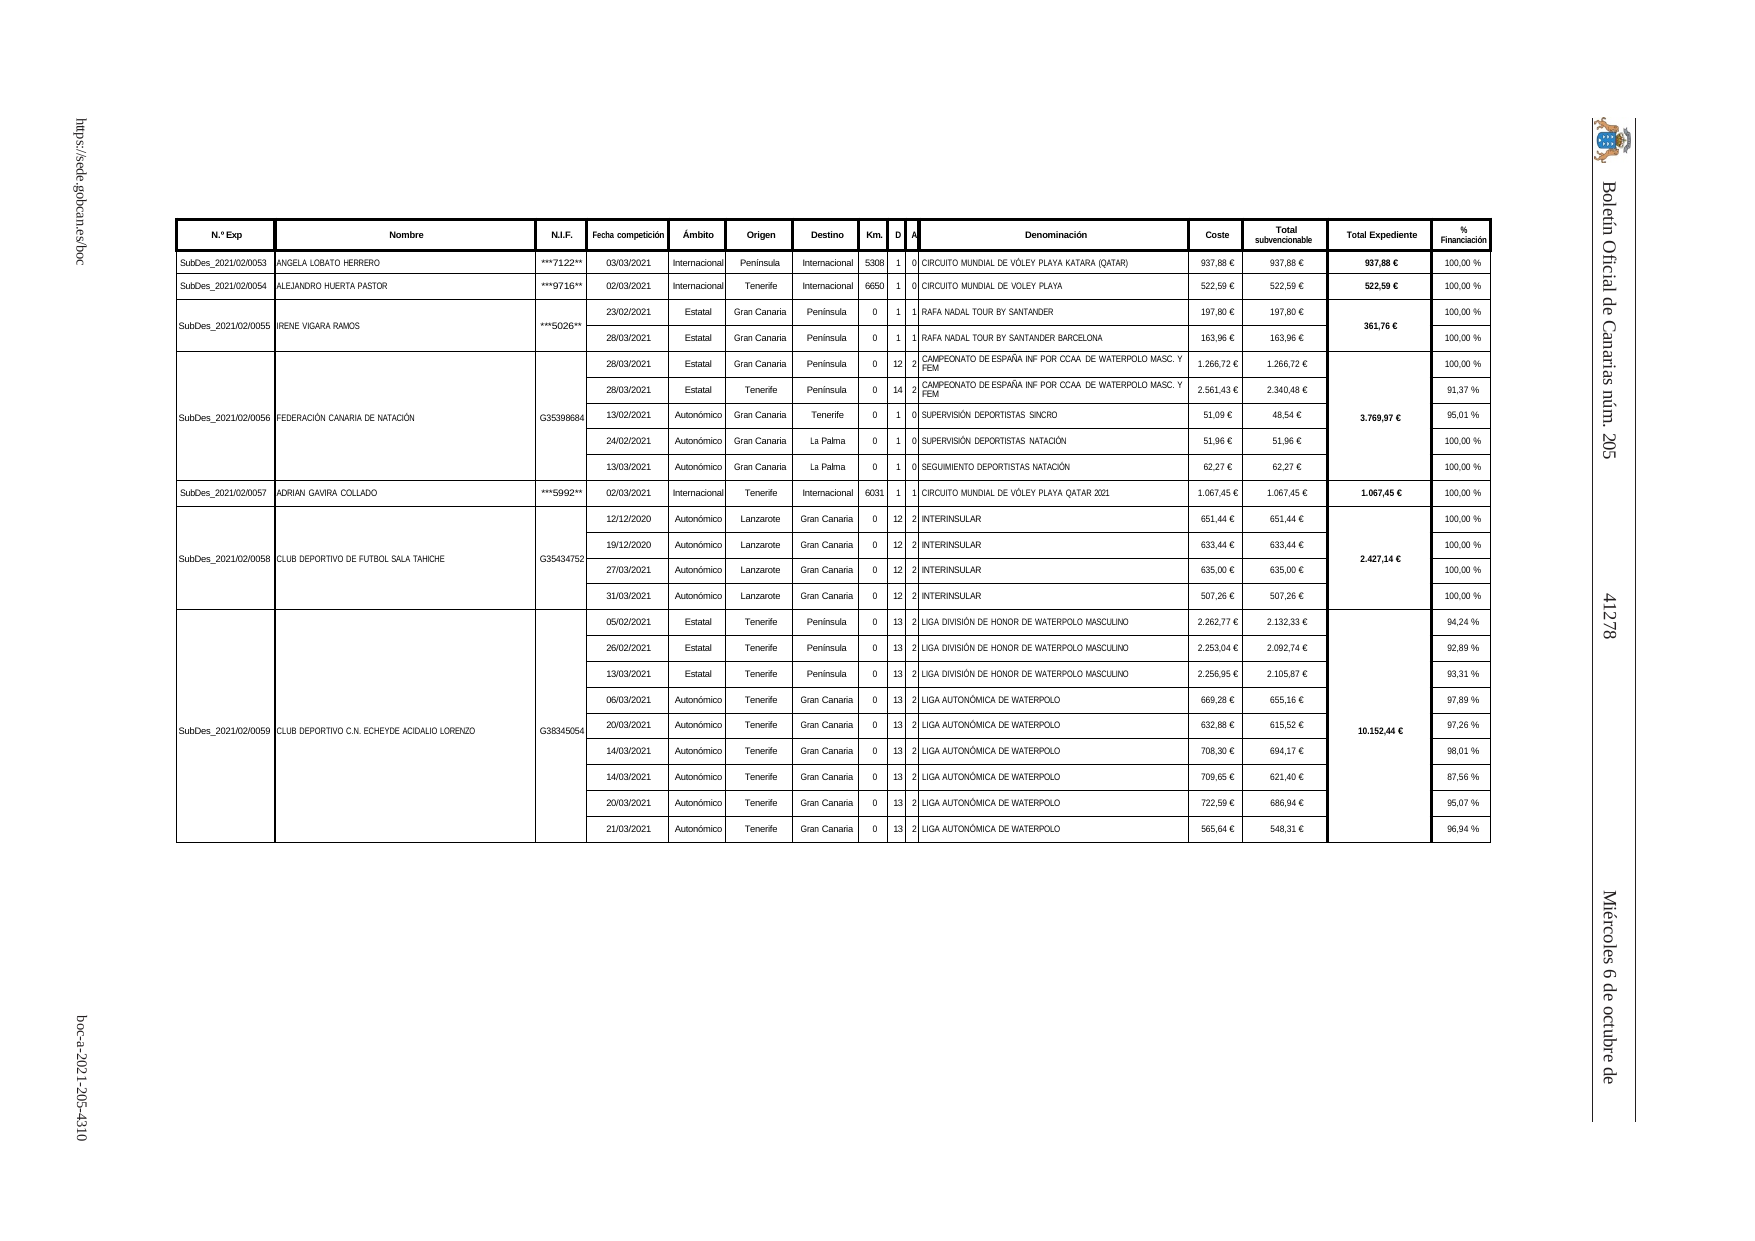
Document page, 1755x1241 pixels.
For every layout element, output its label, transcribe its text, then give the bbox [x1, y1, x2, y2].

table_cell Gran Canaria [726, 429, 792, 454]
table_cell 21/03/2021 [587, 817, 668, 842]
table_cell Gran Canaria [793, 559, 858, 583]
table_cell G38345054 [536, 610, 586, 842]
table_cell 0 [906, 404, 918, 428]
table_cell 2 [906, 636, 918, 661]
table_cell 0 [859, 559, 887, 583]
table_cell 48,54 € [1243, 404, 1326, 428]
table_header A [907, 221, 917, 248]
table_cell 0 [859, 455, 887, 480]
table_cell 20/03/2021 [587, 791, 668, 816]
table_cell 2.132,33 € [1243, 610, 1326, 635]
table_cell 98,01 % [1433, 739, 1490, 764]
table_cell ***9716** [536, 274, 586, 299]
table_cell 13 [888, 688, 905, 712]
table_cell Tenerife [726, 636, 792, 661]
table_cell ***5026** [536, 300, 586, 351]
table_cell 0 [859, 817, 887, 842]
table_header % Financiación [1433, 221, 1489, 248]
table_cell INTERINSULAR [919, 559, 1188, 583]
table_cell 1 [888, 404, 905, 428]
table_cell 1 [888, 252, 905, 273]
table_cell LIGA DIVISIÓN DE HONOR DE WATERPOLO MASCULINO [919, 636, 1188, 661]
table_cell Península [726, 252, 792, 273]
table_cell Tenerife [793, 404, 858, 428]
table_cell 62,27 € [1243, 455, 1326, 480]
table_cell Autonómico [669, 559, 725, 583]
table_cell 2.253,04 € [1189, 636, 1242, 661]
table_cell Península [793, 610, 858, 635]
table_cell 2 [906, 662, 918, 687]
table_cell 1 [888, 455, 905, 480]
table_cell Gran Canaria [726, 404, 792, 428]
table_cell 651,44 € [1189, 507, 1242, 532]
table_cell 548,31 € [1243, 817, 1326, 842]
table_cell Autonómico [669, 404, 725, 428]
table_cell 2 [906, 533, 918, 557]
table_cell SEGUIMIENTO DEPORTISTAS NATACIÓN [919, 455, 1188, 480]
table_cell Península [793, 378, 858, 402]
table_cell LIGA AUTONÓMICA DE WATERPOLO [919, 765, 1188, 790]
table_cell SubDes_2021/02/0053 [177, 252, 274, 273]
table_cell CAMPEONATO DE ESPAÑA INF POR CCAA DE WATERPOLO MASC. Y FEM [919, 352, 1188, 377]
table_cell Tenerife [726, 662, 792, 687]
table_cell 2.427,14 € [1329, 507, 1430, 609]
table_cell 100,00 % [1433, 429, 1490, 454]
table_cell 0 [859, 714, 887, 738]
table_cell 13/03/2021 [587, 455, 668, 480]
table_cell 100,00 % [1433, 481, 1490, 506]
text Miércoles 6 de octubre de 2021 [1598, 890, 1621, 1124]
table_cell 507,26 € [1189, 584, 1242, 609]
table_cell 0 [859, 688, 887, 712]
table_cell 686,94 € [1243, 791, 1326, 816]
table_cell 28/03/2021 [587, 352, 668, 377]
table_cell Tenerife [726, 714, 792, 738]
table_cell LIGA DIVISIÓN DE HONOR DE WATERPOLO MASCULINO [919, 662, 1188, 687]
text boc-a-2021-205-4310 [74, 1016, 91, 1145]
table_cell 0 [906, 429, 918, 454]
table_cell 5308 [859, 252, 887, 273]
table_cell G35434752 [536, 507, 586, 609]
table_cell 14/03/2021 [587, 739, 668, 764]
table_cell LIGA AUTONÓMICA DE WATERPOLO [919, 688, 1188, 712]
table_cell 20/03/2021 [587, 714, 668, 738]
table_cell 0 [859, 584, 887, 609]
table_cell 1 [906, 300, 918, 325]
table_cell Lanzarote [726, 584, 792, 609]
table_cell 2.256,95 € [1189, 662, 1242, 687]
text 41278 [1600, 593, 1621, 642]
table_cell 2 [906, 739, 918, 764]
table_cell 0 [859, 404, 887, 428]
table_cell 2.340,48 € [1243, 378, 1326, 402]
table_cell 13/02/2021 [587, 404, 668, 428]
table_cell 23/02/2021 [587, 300, 668, 325]
table_cell Tenerife [726, 765, 792, 790]
table_cell Tenerife [726, 817, 792, 842]
table_cell LIGA AUTONÓMICA DE WATERPOLO [919, 739, 1188, 764]
table_cell 937,88 € [1329, 252, 1430, 273]
table_cell CLUB DEPORTIVO DE FUTBOL SALA TAHICHE [276, 507, 535, 609]
table_cell Internacional [669, 481, 725, 506]
table_cell Autonómico [669, 765, 725, 790]
table_cell 24/02/2021 [587, 429, 668, 454]
table_cell Estatal [669, 352, 725, 377]
table_cell CIRCUITO MUNDIAL DE VOLEY PLAYA [919, 274, 1188, 299]
table_cell 507,26 € [1243, 584, 1326, 609]
table_header N.º Exp [178, 221, 273, 248]
table_cell ALEJANDRO HUERTA PASTOR [276, 274, 535, 299]
table_cell 95,01 % [1433, 404, 1490, 428]
table_cell 28/03/2021 [587, 378, 668, 402]
table_cell 12 [888, 584, 905, 609]
table_cell 197,80 € [1243, 300, 1326, 325]
table_cell La Palma [793, 455, 858, 480]
table_cell 522,59 € [1189, 274, 1242, 299]
table_cell Autonómico [669, 817, 725, 842]
table_cell CAMPEONATO DE ESPAÑA INF POR CCAA DE WATERPOLO MASC. Y FEM [919, 378, 1188, 402]
table_cell 87,56 % [1433, 765, 1490, 790]
table_cell Autonómico [669, 739, 725, 764]
table_cell 1 [906, 481, 918, 506]
table_cell 2.561,43 € [1189, 378, 1242, 402]
table_cell 197,80 € [1189, 300, 1242, 325]
table_cell 0 [859, 636, 887, 661]
table_cell 2 [906, 378, 918, 402]
table_cell Autonómico [669, 688, 725, 712]
table_cell 651,44 € [1243, 507, 1326, 532]
table_cell 694,17 € [1243, 739, 1326, 764]
table_cell 2.092,74 € [1243, 636, 1326, 661]
table_cell 635,00 € [1243, 559, 1326, 583]
table_header Nombre [277, 221, 534, 248]
table_cell 03/03/2021 [587, 252, 668, 273]
table_cell Tenerife [726, 274, 792, 299]
table_cell 13/03/2021 [587, 662, 668, 687]
table_cell LIGA AUTONÓMICA DE WATERPOLO [919, 791, 1188, 816]
table_cell SubDes_2021/02/0054 [177, 274, 274, 299]
table_cell 0 [859, 300, 887, 325]
table_cell 2 [906, 791, 918, 816]
table_cell 13 [888, 765, 905, 790]
table_cell 633,44 € [1189, 533, 1242, 557]
table_cell Autonómico [669, 455, 725, 480]
table_cell Gran Canaria [726, 326, 792, 351]
table_cell Estatal [669, 378, 725, 402]
table_cell Estatal [669, 636, 725, 661]
table_cell CIRCUITO MUNDIAL DE VÓLEY PLAYA KATARA (QATAR) [919, 252, 1188, 273]
table_cell 93,31 % [1433, 662, 1490, 687]
table_header Coste [1190, 221, 1241, 248]
table_cell 0 [859, 739, 887, 764]
table_cell 0 [859, 533, 887, 557]
table_cell 2 [906, 714, 918, 738]
table_cell 522,59 € [1243, 274, 1326, 299]
table_cell 2 [906, 507, 918, 532]
table_cell Gran Canaria [793, 584, 858, 609]
table_cell 97,89 % [1433, 688, 1490, 712]
table_cell Península [793, 662, 858, 687]
table_cell Tenerife [726, 610, 792, 635]
table_cell Península [793, 326, 858, 351]
table_cell 12 [888, 533, 905, 557]
table_cell Península [793, 352, 858, 377]
table_cell IRENE VIGARA RAMOS [276, 300, 535, 351]
table_cell Autonómico [669, 507, 725, 532]
table_cell 100,00 % [1433, 559, 1490, 583]
table_cell 14 [888, 378, 905, 402]
table_cell Gran Canaria [726, 352, 792, 377]
table_cell 19/12/2020 [587, 533, 668, 557]
table_cell 31/03/2021 [587, 584, 668, 609]
text Boletín Oficial de Canarias núm. 205 [1599, 181, 1621, 462]
table_header Total subvencionable [1244, 221, 1326, 248]
table_cell 12 [888, 352, 905, 377]
table_cell 97,26 % [1433, 714, 1490, 738]
table_cell 51,96 € [1189, 429, 1242, 454]
table_cell 0 [859, 326, 887, 351]
table_cell 1.266,72 € [1189, 352, 1242, 377]
table_header Km. [860, 221, 886, 248]
table_cell 02/03/2021 [587, 481, 668, 506]
table_cell Tenerife [726, 378, 792, 402]
table_cell 1.067,45 € [1329, 481, 1430, 506]
table_cell 96,94 % [1433, 817, 1490, 842]
table_cell 722,59 € [1189, 791, 1242, 816]
table_cell Gran Canaria [726, 300, 792, 325]
table_cell Gran Canaria [793, 791, 858, 816]
table_cell 14/03/2021 [587, 765, 668, 790]
table_cell SUPERVISIÓN DEPORTISTAS SINCRO [919, 404, 1188, 428]
table_cell 0 [859, 791, 887, 816]
table_cell SubDes_2021/02/0059 [177, 610, 274, 842]
table_cell Lanzarote [726, 559, 792, 583]
table_cell 12 [888, 507, 905, 532]
table_cell Gran Canaria [793, 688, 858, 712]
table_cell 709,65 € [1189, 765, 1242, 790]
table_cell 1 [888, 481, 905, 506]
table_cell Gran Canaria [793, 765, 858, 790]
table_cell 0 [859, 662, 887, 687]
table_cell 100,00 % [1433, 455, 1490, 480]
table_cell 13 [888, 791, 905, 816]
table_cell 6031 [859, 481, 887, 506]
table_cell 13 [888, 662, 905, 687]
table_cell 62,27 € [1189, 455, 1242, 480]
table_header Destino [794, 221, 857, 248]
table_cell 13 [888, 714, 905, 738]
table_header N.I.F. [537, 221, 585, 248]
table_cell 2 [906, 765, 918, 790]
table_cell 51,09 € [1189, 404, 1242, 428]
table_cell 0 [859, 507, 887, 532]
table_cell 26/02/2021 [587, 636, 668, 661]
table_cell 0 [906, 252, 918, 273]
table_cell Lanzarote [726, 507, 792, 532]
table_cell G35398684 [536, 352, 586, 480]
table_cell 100,00 % [1433, 507, 1490, 532]
table_cell ***5992** [536, 481, 586, 506]
table_cell 02/03/2021 [587, 274, 668, 299]
table_header Ámbito [670, 221, 724, 248]
table_cell CIRCUITO MUNDIAL DE VÓLEY PLAYA QATAR 2021 [919, 481, 1188, 506]
table_cell 163,96 € [1189, 326, 1242, 351]
table_cell 27/03/2021 [587, 559, 668, 583]
table_cell 2 [906, 352, 918, 377]
table_cell 633,44 € [1243, 533, 1326, 557]
table_cell RAFA NADAL TOUR BY SANTANDER [919, 300, 1188, 325]
table_cell Internacional [669, 252, 725, 273]
table_cell Internacional [669, 274, 725, 299]
table_cell 0 [859, 765, 887, 790]
table_cell 51,96 € [1243, 429, 1326, 454]
table_cell 10.152,44 € [1329, 610, 1430, 842]
table_cell INTERINSULAR [919, 584, 1188, 609]
table_cell 1.266,72 € [1243, 352, 1326, 377]
table_cell Tenerife [726, 688, 792, 712]
table_cell 94,24 % [1433, 610, 1490, 635]
table_cell 13 [888, 610, 905, 635]
table_cell Gran Canaria [793, 714, 858, 738]
table_cell 28/03/2021 [587, 326, 668, 351]
table_cell INTERINSULAR [919, 533, 1188, 557]
table_cell 1 [888, 274, 905, 299]
text https://sede.gobcan.es/boc [73, 118, 90, 273]
table_cell Autonómico [669, 714, 725, 738]
table_cell 13 [888, 739, 905, 764]
table_cell Autonómico [669, 584, 725, 609]
table_cell 669,28 € [1189, 688, 1242, 712]
table_cell Gran Canaria [793, 507, 858, 532]
table_cell ***7122** [536, 252, 586, 273]
table_cell Península [793, 300, 858, 325]
table_cell SubDes_2021/02/0058 [177, 507, 274, 609]
table_cell Autonómico [669, 791, 725, 816]
table_cell Tenerife [726, 739, 792, 764]
table_cell 2 [906, 688, 918, 712]
table_cell Estatal [669, 610, 725, 635]
table_cell 2 [906, 584, 918, 609]
table_cell 937,88 € [1243, 252, 1326, 273]
table_cell Internacional [793, 274, 858, 299]
table_cell 1 [888, 300, 905, 325]
table_header Denominación [921, 221, 1187, 248]
table_cell Internacional [793, 252, 858, 273]
table_cell 1.067,45 € [1189, 481, 1242, 506]
table_cell SUPERVISIÓN DEPORTISTAS NATACIÓN [919, 429, 1188, 454]
table_cell 621,40 € [1243, 765, 1326, 790]
table_cell 12 [888, 559, 905, 583]
table_cell Internacional [793, 481, 858, 506]
table_cell 91,37 % [1433, 378, 1490, 402]
table_cell SubDes_2021/02/0057 [177, 481, 274, 506]
table_cell CLUB DEPORTIVO C.N. ECHEYDE ACIDALIO LORENZO [276, 610, 535, 842]
table_cell La Palma [793, 429, 858, 454]
table_cell Autonómico [669, 533, 725, 557]
table_cell 13 [888, 636, 905, 661]
table_cell 0 [859, 378, 887, 402]
table_cell FEDERACIÓN CANARIA DE NATACIÓN [276, 352, 535, 480]
table_cell 1 [888, 429, 905, 454]
table_cell Autonómico [669, 429, 725, 454]
table_cell Gran Canaria [793, 817, 858, 842]
table_cell 632,88 € [1189, 714, 1242, 738]
table_cell 635,00 € [1189, 559, 1242, 583]
table_cell 05/02/2021 [587, 610, 668, 635]
table_cell 100,00 % [1433, 352, 1490, 377]
table_cell 1 [888, 326, 905, 351]
table_cell 2 [906, 817, 918, 842]
table_cell Gran Canaria [793, 533, 858, 557]
table_cell SubDes_2021/02/0055 [177, 300, 274, 351]
table_cell 163,96 € [1243, 326, 1326, 351]
table_cell 615,52 € [1243, 714, 1326, 738]
table_cell 100,00 % [1433, 274, 1490, 299]
table_cell 2 [906, 610, 918, 635]
table_cell 100,00 % [1433, 300, 1490, 325]
table_cell 95,07 % [1433, 791, 1490, 816]
table_cell 2.105,87 € [1243, 662, 1326, 687]
table_cell 708,30 € [1189, 739, 1242, 764]
table_cell 13 [888, 817, 905, 842]
table_cell 3.769,97 € [1329, 352, 1430, 480]
table_cell LIGA AUTONÓMICA DE WATERPOLO [919, 714, 1188, 738]
table_cell Estatal [669, 300, 725, 325]
table_cell 1.067,45 € [1243, 481, 1326, 506]
table_cell 0 [859, 429, 887, 454]
table_cell ADRIAN GAVIRA COLLADO [276, 481, 535, 506]
table_cell INTERINSULAR [919, 507, 1188, 532]
table_cell 0 [906, 274, 918, 299]
table_cell Península [793, 636, 858, 661]
table_cell 100,00 % [1433, 326, 1490, 351]
table_header D [889, 221, 904, 248]
table_cell LIGA AUTONÓMICA DE WATERPOLO [919, 817, 1188, 842]
table_cell 655,16 € [1243, 688, 1326, 712]
table_cell Tenerife [726, 791, 792, 816]
table_cell 565,64 € [1189, 817, 1242, 842]
table_cell ANGELA LOBATO HERRERO [276, 252, 535, 273]
table_cell 522,59 € [1329, 274, 1430, 299]
table_cell 100,00 % [1433, 584, 1490, 609]
table_cell 6650 [859, 274, 887, 299]
table_cell 2 [906, 559, 918, 583]
table_cell 06/03/2021 [587, 688, 668, 712]
table_cell LIGA DIVISIÓN DE HONOR DE WATERPOLO MASCULINO [919, 610, 1188, 635]
table_cell Gran Canaria [793, 739, 858, 764]
table_cell 100,00 % [1433, 533, 1490, 557]
table_cell 937,88 € [1189, 252, 1242, 273]
table_cell 0 [906, 455, 918, 480]
table_header Origen [727, 221, 791, 248]
table_cell 92,89 % [1433, 636, 1490, 661]
table_cell SubDes_2021/02/0056 [177, 352, 274, 480]
table_cell Estatal [669, 662, 725, 687]
table_cell Estatal [669, 326, 725, 351]
table_cell 1 [906, 326, 918, 351]
table_header Fecha competición [588, 221, 667, 248]
table_cell 12/12/2020 [587, 507, 668, 532]
table_cell 2.262,77 € [1189, 610, 1242, 635]
table_cell 0 [859, 610, 887, 635]
table_cell Gran Canaria [726, 455, 792, 480]
table_cell 0 [859, 352, 887, 377]
table_cell Lanzarote [726, 533, 792, 557]
table_cell 100,00 % [1433, 252, 1490, 273]
table_header Total Expediente [1329, 221, 1430, 248]
table_cell 361,76 € [1329, 300, 1430, 351]
table_cell Tenerife [726, 481, 792, 506]
table_cell RAFA NADAL TOUR BY SANTANDER BARCELONA [919, 326, 1188, 351]
